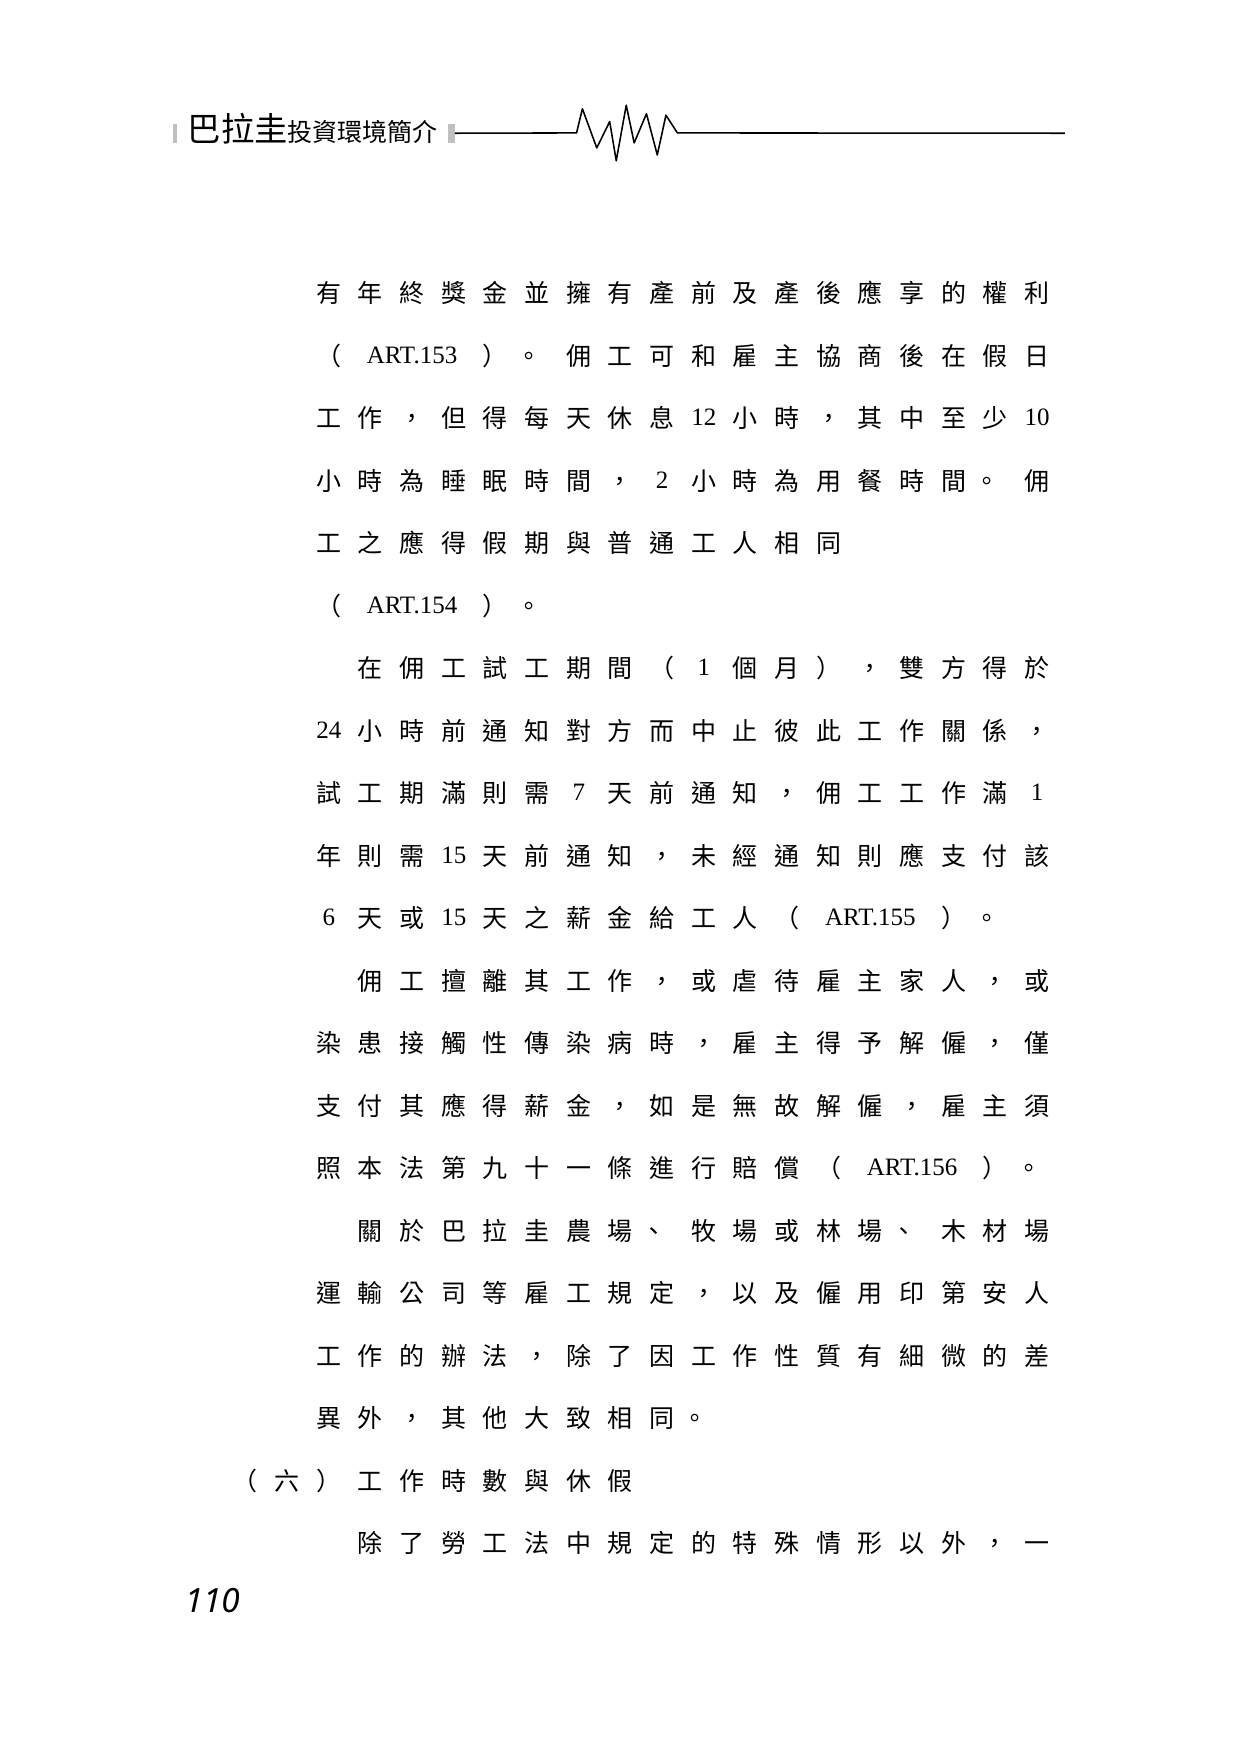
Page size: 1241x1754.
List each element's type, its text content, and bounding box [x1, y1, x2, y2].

text （六）工作時數與休假 [207, 1438, 1058, 1500]
text 佣工擅離其工作，或虐待雇主家人，或染患接觸性傳染病時，雇主得予解僱，僅支付其應得薪金，如是無故解僱，雇主須照本法第九十一條進行賠償（ART.156）。 [281, 938, 1058, 1188]
text 有年終獎金並擁有產前及產後應享的權利（ART.153）。佣工可和雇主協商後在假日工作，但得每天休息12小時，其中至少10小時為睡眠時間，2小時為用餐時間。佣工之應得假期與普通工人相同（ART.154）。 [281, 250, 1058, 625]
text 關於巴拉圭農場、牧場或林場、木材場運輸公司等雇工規定，以及僱用印第安人工作的辦法，除了因工作性質有細微的差異外，其他大致相同。 [281, 1188, 1058, 1438]
text 除了勞工法中規定的特殊情形以外，一 [281, 1500, 1058, 1563]
text 在佣工試工期間（1個月），雙方得於24小時前通知對方而中止彼此工作關係，試工期滿則需7天前通知，佣工工作滿1年則需15天前通知，未經通知則應支付該6天或15天之薪金給工人（ART.155）。 [281, 625, 1058, 938]
